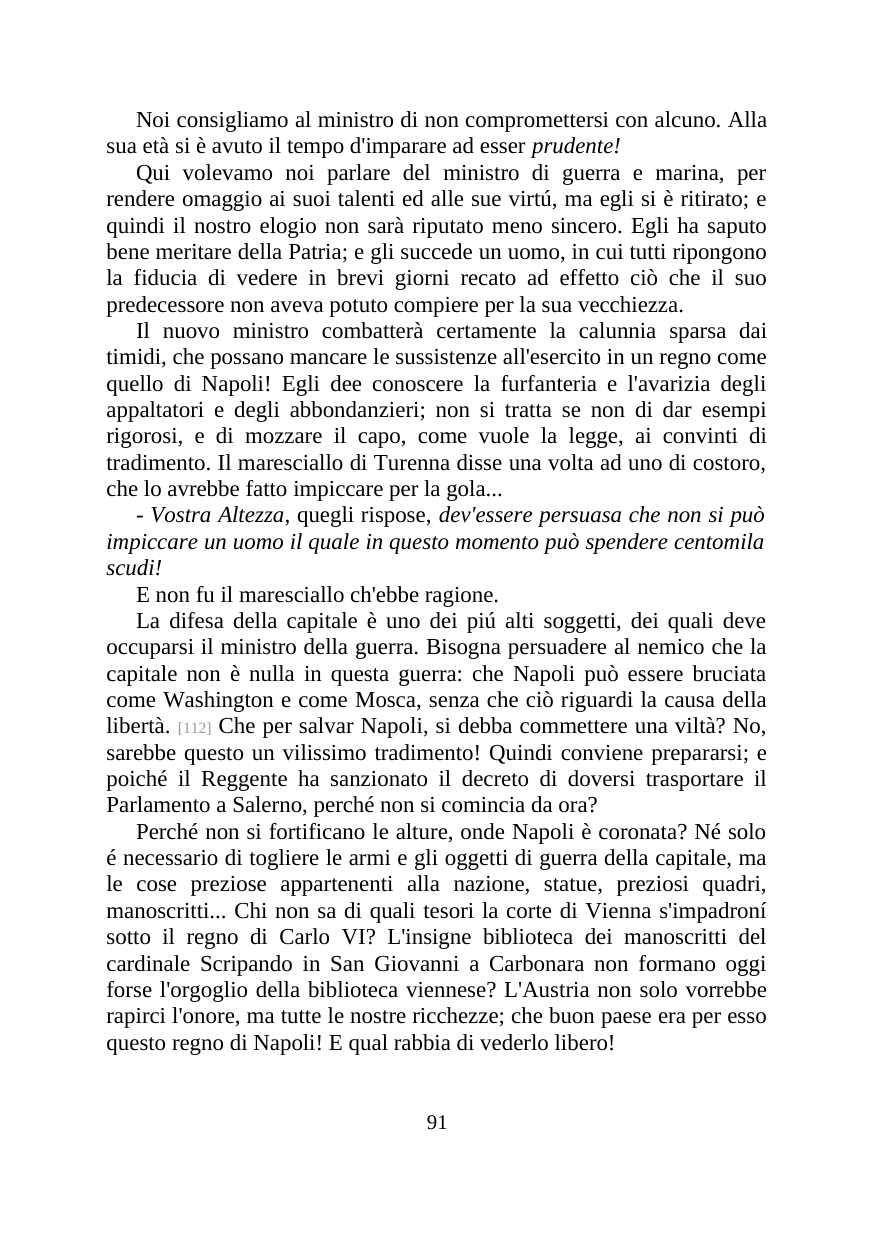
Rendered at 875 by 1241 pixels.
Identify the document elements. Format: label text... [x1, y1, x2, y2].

text Qui volevamo noi parlare del ministro di guerra e marina, per rendere omaggio ai suoi talenti ed alle sue virtú, ma egli si è ritirato; e quindi il nostro elogio non sarà riputato meno sincero. Egli ha saputo bene meritare della Patria; e gli succede un uomo, in cui tutti ripongono la fiducia di vedere in brevi giorni recato ad effetto ciò che il suo predecessore non aveva potuto compiere per la sua vecchiezza. [106, 159, 768, 317]
text La difesa della capitale è uno dei piú alti soggetti, dei quali deve occuparsi il ministro della guerra. Bisogna persuadere al nemico che la capitale non è nulla in questa guerra: che Napoli può essere bruciata come Washington e come Mosca, senza che ciò riguardi la causa della libertà. [112] Che per salvar Napoli, si debba commettere una viltà? No, sarebbe questo un vilissimo tradimento! Quindi conviene prepararsi; e poiché il Reggente ha sanzionato il decreto di doversi trasportare il Parlamento a Salerno, perché non si comincia da ora? [106, 607, 768, 818]
text E non fu il maresciallo ch'ebbe ragione. [106, 581, 768, 607]
text Perché non si fortificano le alture, onde Napoli è coronata? Né solo é necessario di togliere le armi e gli oggetti di guerra della capitale, ma le cose preziose appartenenti alla nazione, statue, preziosi quadri, manoscritti... Chi non sa di quali tesori la corte di Vienna s'impadroní sotto il regno di Carlo VI? L'insigne biblioteca dei manoscritti del cardinale Scripando in San Giovanni a Carbonara non formano oggi forse l'orgoglio della biblioteca viennese? L'Austria non solo vorrebbe rapirci l'onore, ma tutte le nostre ricchezze; che buon paese era per esso questo regno di Napoli! E qual rabbia di vederlo libero! [106, 818, 768, 1055]
text - Vostra Altezza, quegli rispose, dev'essere persuasa che non si può impiccare un uomo il quale in questo momento può spendere centomila scudi! [106, 502, 768, 581]
text Noi consigliamo al ministro di non compromettersi con alcuno. Alla sua età si è avuto il tempo d'imparare ad esser prudente! [106, 106, 768, 159]
text Il nuovo ministro combatterà certamente la calunnia sparsa dai timidi, che possano mancare le sussistenze all'esercito in un regno come quello di Napoli! Egli dee conoscere la furfanteria e l'avarizia degli appaltatori e degli abbondanzieri; non si tratta se non di dar esempi rigorosi, e di mozzare il capo, come vuole la legge, ai convinti di tradimento. Il maresciallo di Turenna disse una volta ad uno di costoro, che lo avrebbe fatto impiccare per la gola... [106, 317, 768, 502]
